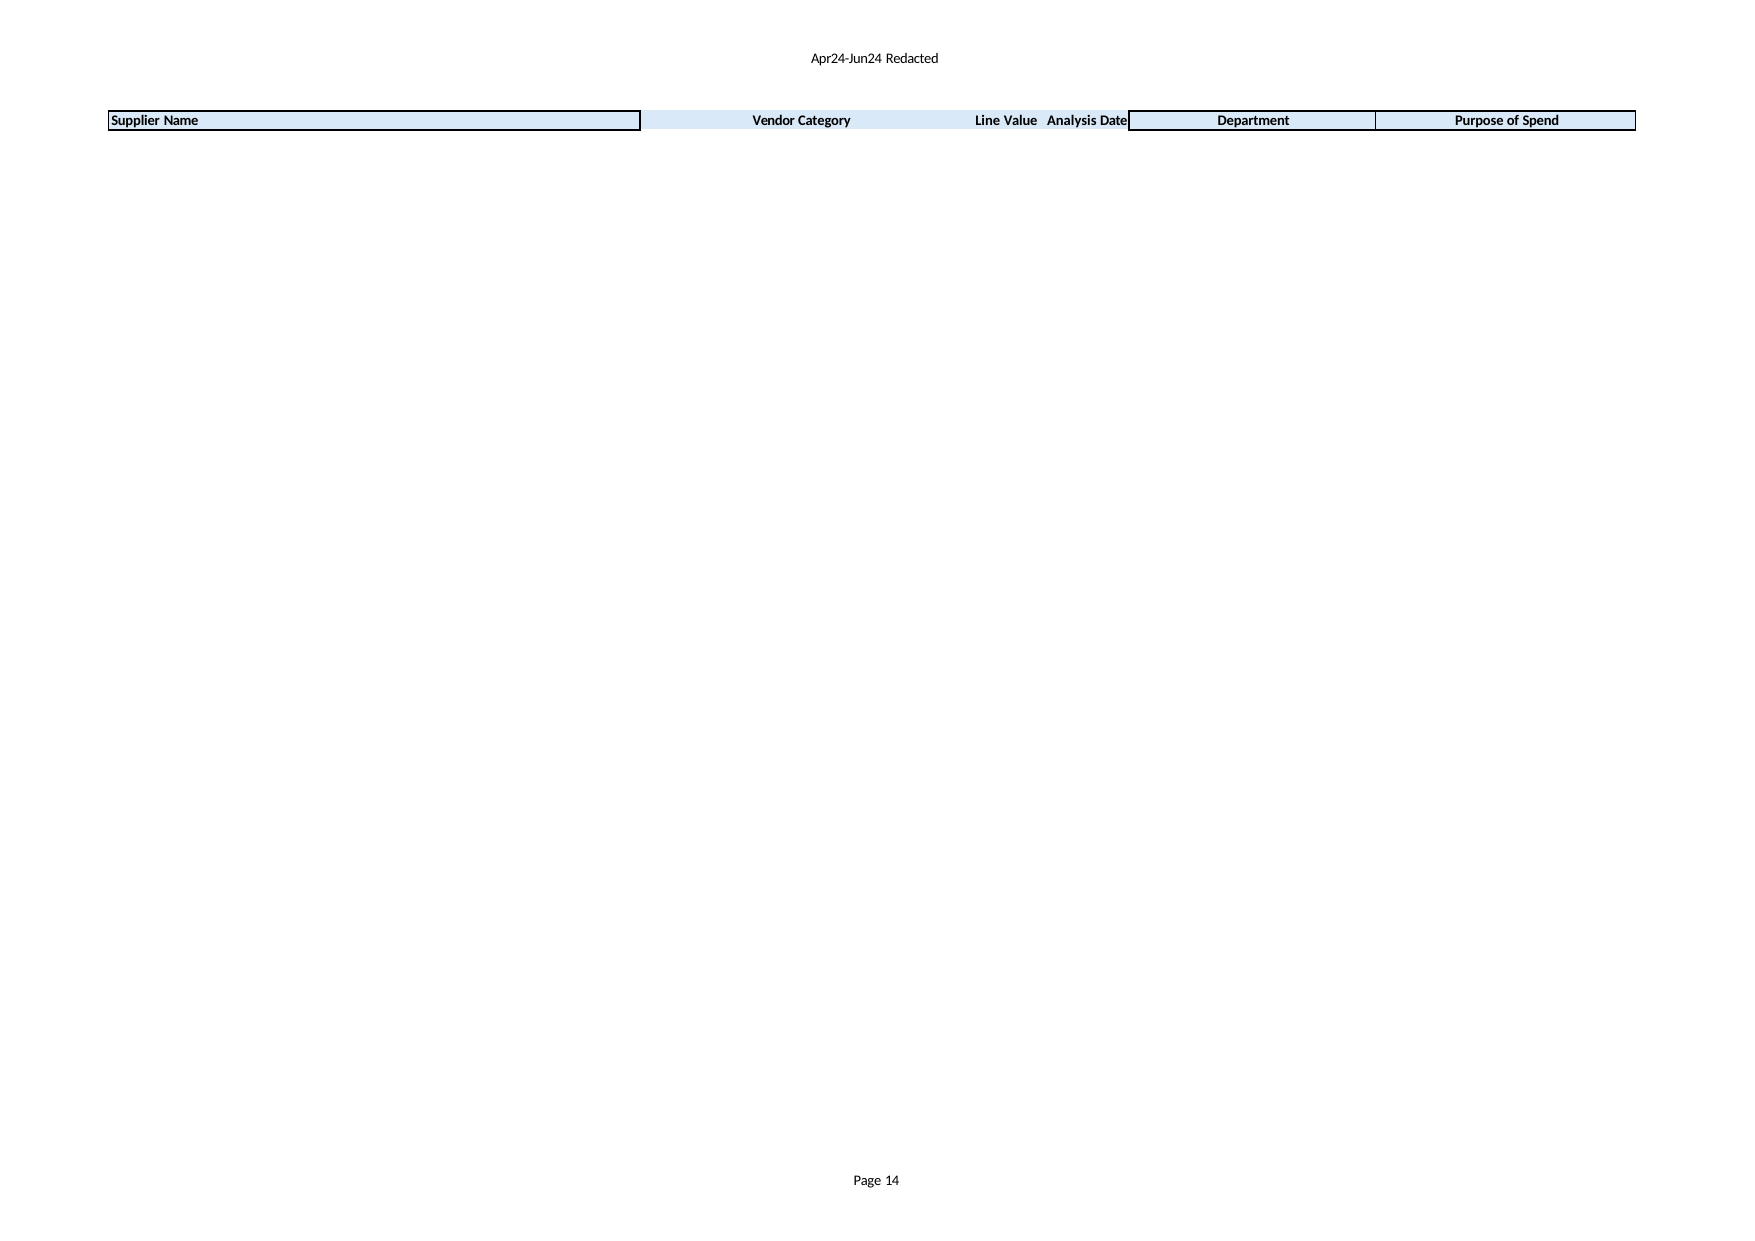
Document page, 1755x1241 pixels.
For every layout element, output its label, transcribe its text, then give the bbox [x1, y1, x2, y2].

table_header Supplier Name [109, 112, 639, 129]
table_header Department [1130, 112, 1375, 129]
table_header Purpose of Spend [1376, 112, 1635, 129]
table_header Vendor Category [641, 110, 957, 129]
table_header Line Value [957, 110, 1041, 129]
table_header Analysis Date [1041, 110, 1128, 129]
